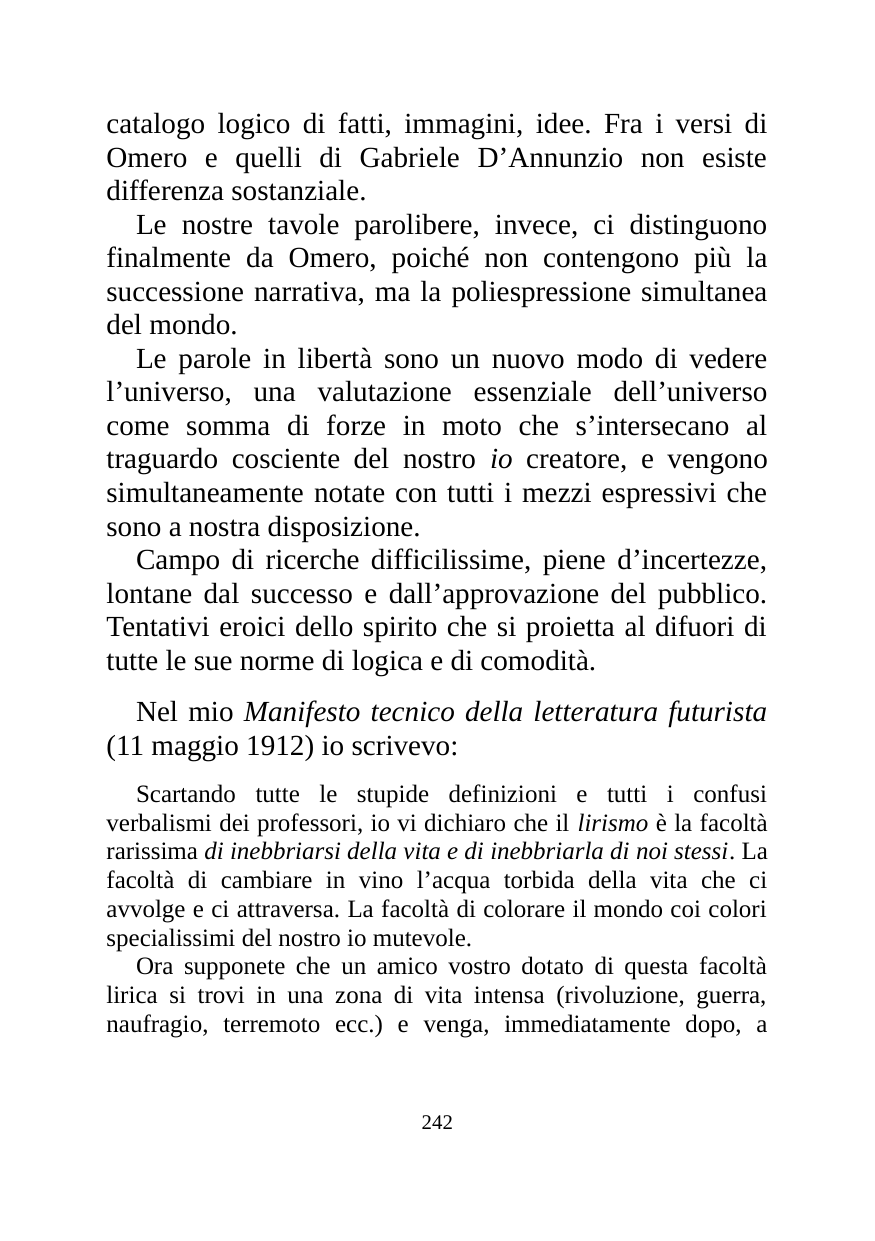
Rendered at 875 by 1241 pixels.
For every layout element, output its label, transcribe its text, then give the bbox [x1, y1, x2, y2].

text Ora supponete che un amico vostro dotato di questa facoltà lirica si trovi in una zona di vita intensa (rivoluzione, guerra, naufragio, terremoto ecc.) e venga, immediatamente dopo, a [106, 951, 768, 1038]
text Le nostre tavole parolibere, invece, ci distinguono finalmente da Omero, poiché non contengono più la successione narrativa, ma la poliespressione simultanea del mondo. [106, 207, 768, 341]
text Scartando tutte le stupide definizioni e tutti i confusi verbalismi dei professori, io vi dichiaro che il lirismo è la facoltà rarissima di inebbriarsi della vita e di inebbriarla di noi stessi. La facoltà di cambiare in vino l’acqua torbida della vita che ci avvolge e ci attraversa. La facoltà di colorare il mondo coi colori specialissimi del nostro io mutevole. [106, 779, 768, 951]
text Le parole in libertà sono un nuovo modo di vedere l’universo, una valutazione essenziale dell’universo come somma di forze in moto che s’intersecano al traguardo cosciente del nostro io creatore, e vengono simultaneamente notate con tutti i mezzi espressivi che sono a nostra disposizione. [106, 341, 768, 542]
text Campo di ricerche difficilissime, piene d’incertezze, lontane dal successo e dall’approvazione del pubblico. Tentativi eroici dello spirito che si proietta al difuori di tutte le sue norme di logica e di comodità. [106, 542, 768, 676]
text catalogo logico di fatti, immagini, idee. Fra i versi di Omero e quelli di Gabriele D’Annunzio non esiste differenza sostanziale. [106, 106, 768, 207]
text Nel mio Manifesto tecnico della letteratura futurista (11 maggio 1912) io scrivevo: [106, 694, 768, 761]
